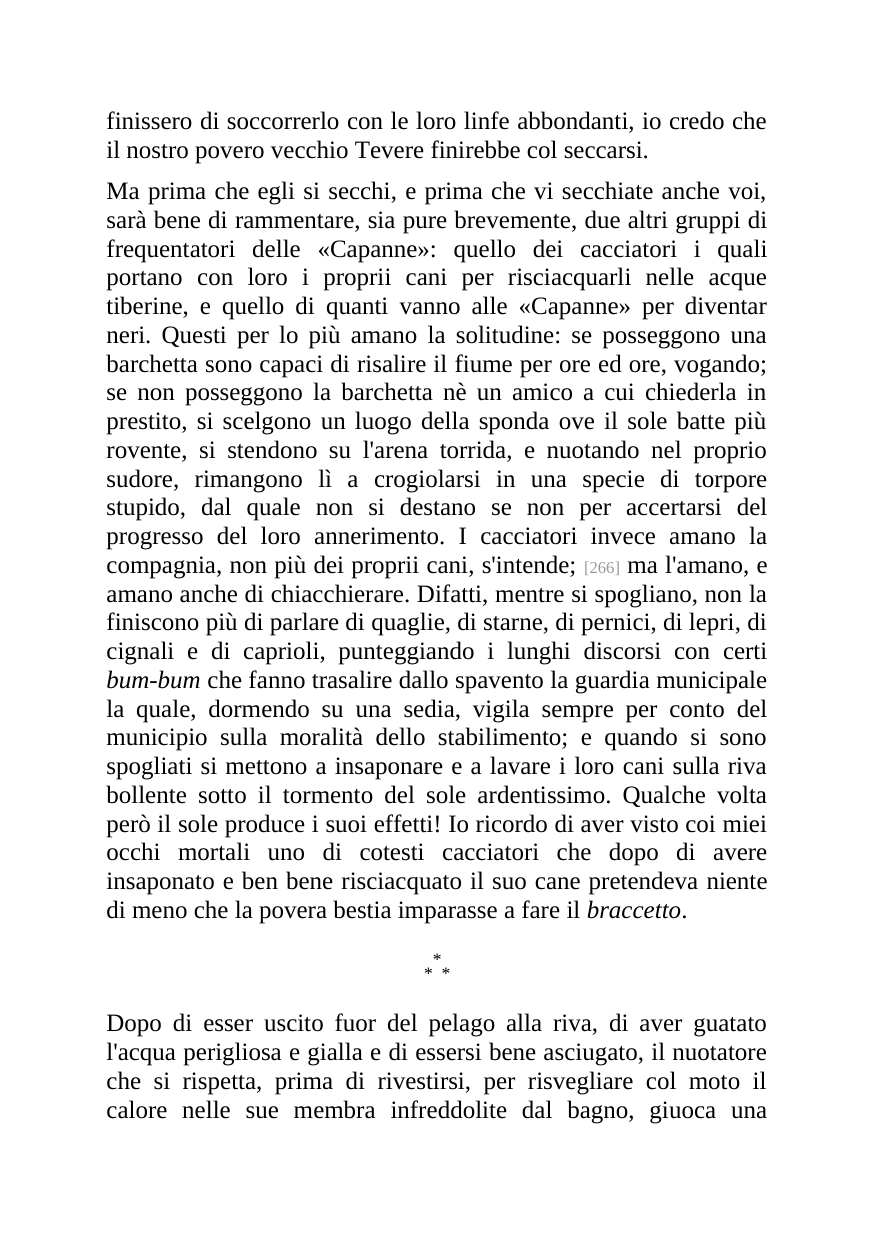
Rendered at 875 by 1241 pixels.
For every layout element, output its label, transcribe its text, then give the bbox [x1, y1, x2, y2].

text finissero di soccorrerlo con le loro linfe abbondanti, io credo che il nostro povero vecchio Tevere finirebbe col seccarsi. [106, 106, 768, 164]
text *** [106, 949, 768, 983]
text Ma prima che egli si secchi, e prima che vi secchiate anche voi, sarà bene di rammentare, sia pure brevemente, due altri gruppi di frequentatori delle «Capanne»: quello dei cacciatori i quali portano con loro i proprii cani per risciacquarli nelle acque tiberine, e quello di quanti vanno alle «Capanne» per diventar neri. Questi per lo più amano la solitudine: se posseggono una barchetta sono capaci di risalire il fiume per ore ed ore, vogando; se non posseggono la barchetta nè un amico a cui chiederla in prestito, si scelgono un luogo della sponda ove il sole batte più rovente, si stendono su l'arena torrida, e nuotando nel proprio sudore, rimangono lì a crogiolarsi in una specie di torpore stupido, dal quale non si destano se non per accertarsi del progresso del loro annerimento. I cacciatori invece amano la compagnia, non più dei proprii cani, s'intende; [266] ma l'amano, e amano anche di chiacchierare. Difatti, mentre si spogliano, non la finiscono più di parlare di quaglie, di starne, di pernici, di lepri, di cignali e di caprioli, punteggiando i lunghi discorsi con certi bum-bum che fanno trasalire dallo spavento la guardia municipale la quale, dormendo su una sedia, vigila sempre per conto del municipio sulla moralità dello stabilimento; e quando si sono spogliati si mettono a insaponare e a lavare i loro cani sulla riva bollente sotto il tormento del sole ardentissimo. Qualche volta però il sole produce i suoi effetti! Io ricordo di aver visto coi miei occhi mortali uno di cotesti cacciatori che dopo di avere insaponato e ben bene risciacquato il suo cane pretendeva niente di meno che la povera bestia imparasse a fare il braccetto. [106, 176, 768, 924]
text Dopo di esser uscito fuor del pelago alla riva, di aver guatato l'acqua perigliosa e gialla e di essersi bene asciugato, il nuotatore che si rispetta, prima di rivestirsi, per risvegliare col moto il calore nelle sue membra infreddolite dal bagno, giuoca una [106, 1008, 768, 1123]
